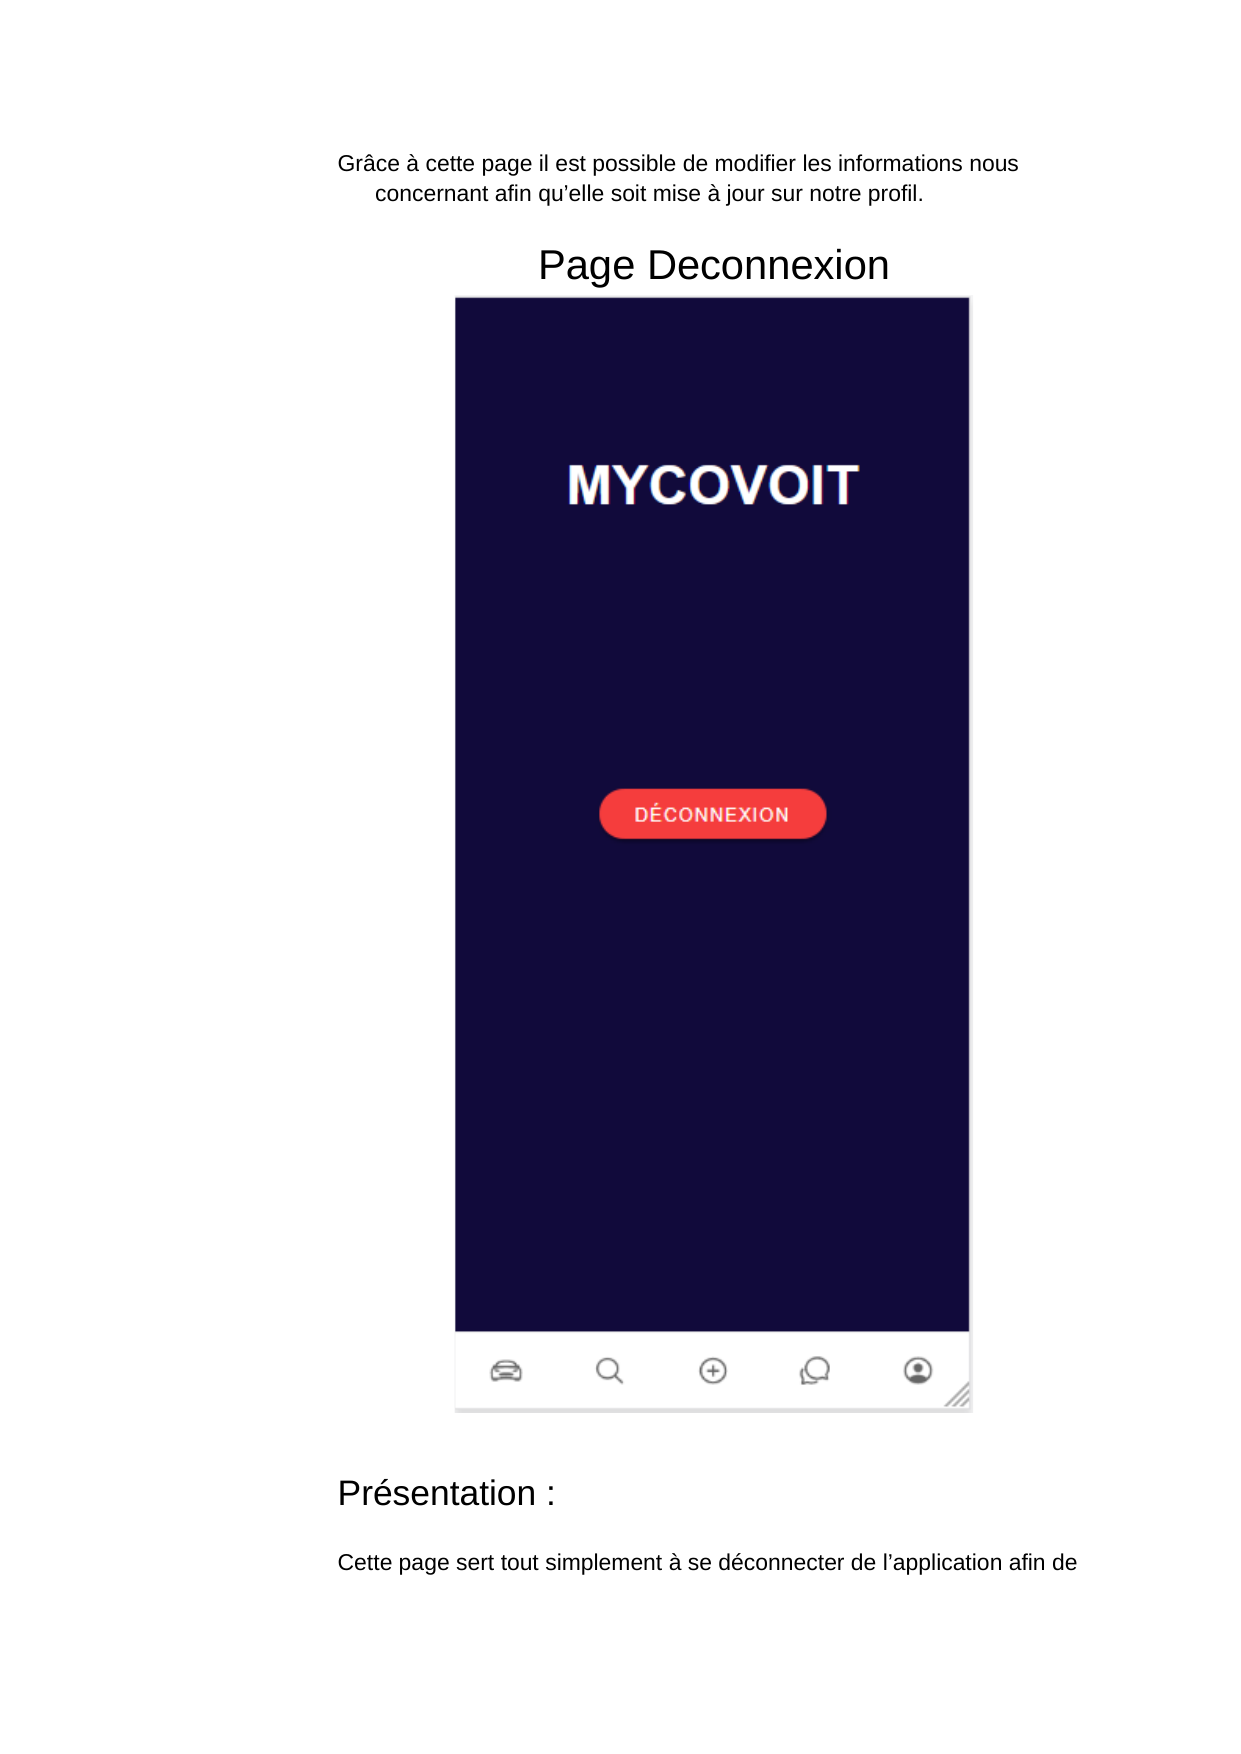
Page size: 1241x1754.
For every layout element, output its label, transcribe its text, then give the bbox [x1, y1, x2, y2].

text Cette page sert tout simplement à se déconnecter de l’application afin de [337, 1549, 1090, 1575]
text Présentation : [337, 1472, 1090, 1513]
text Page Deconnexion [337, 241, 1090, 288]
text Grâce à cette page il est possible de modifier les informations nous concernant afin qu’elle soit mise à jour sur notre profil. [337, 150, 1090, 207]
picture [454, 295, 974, 1413]
